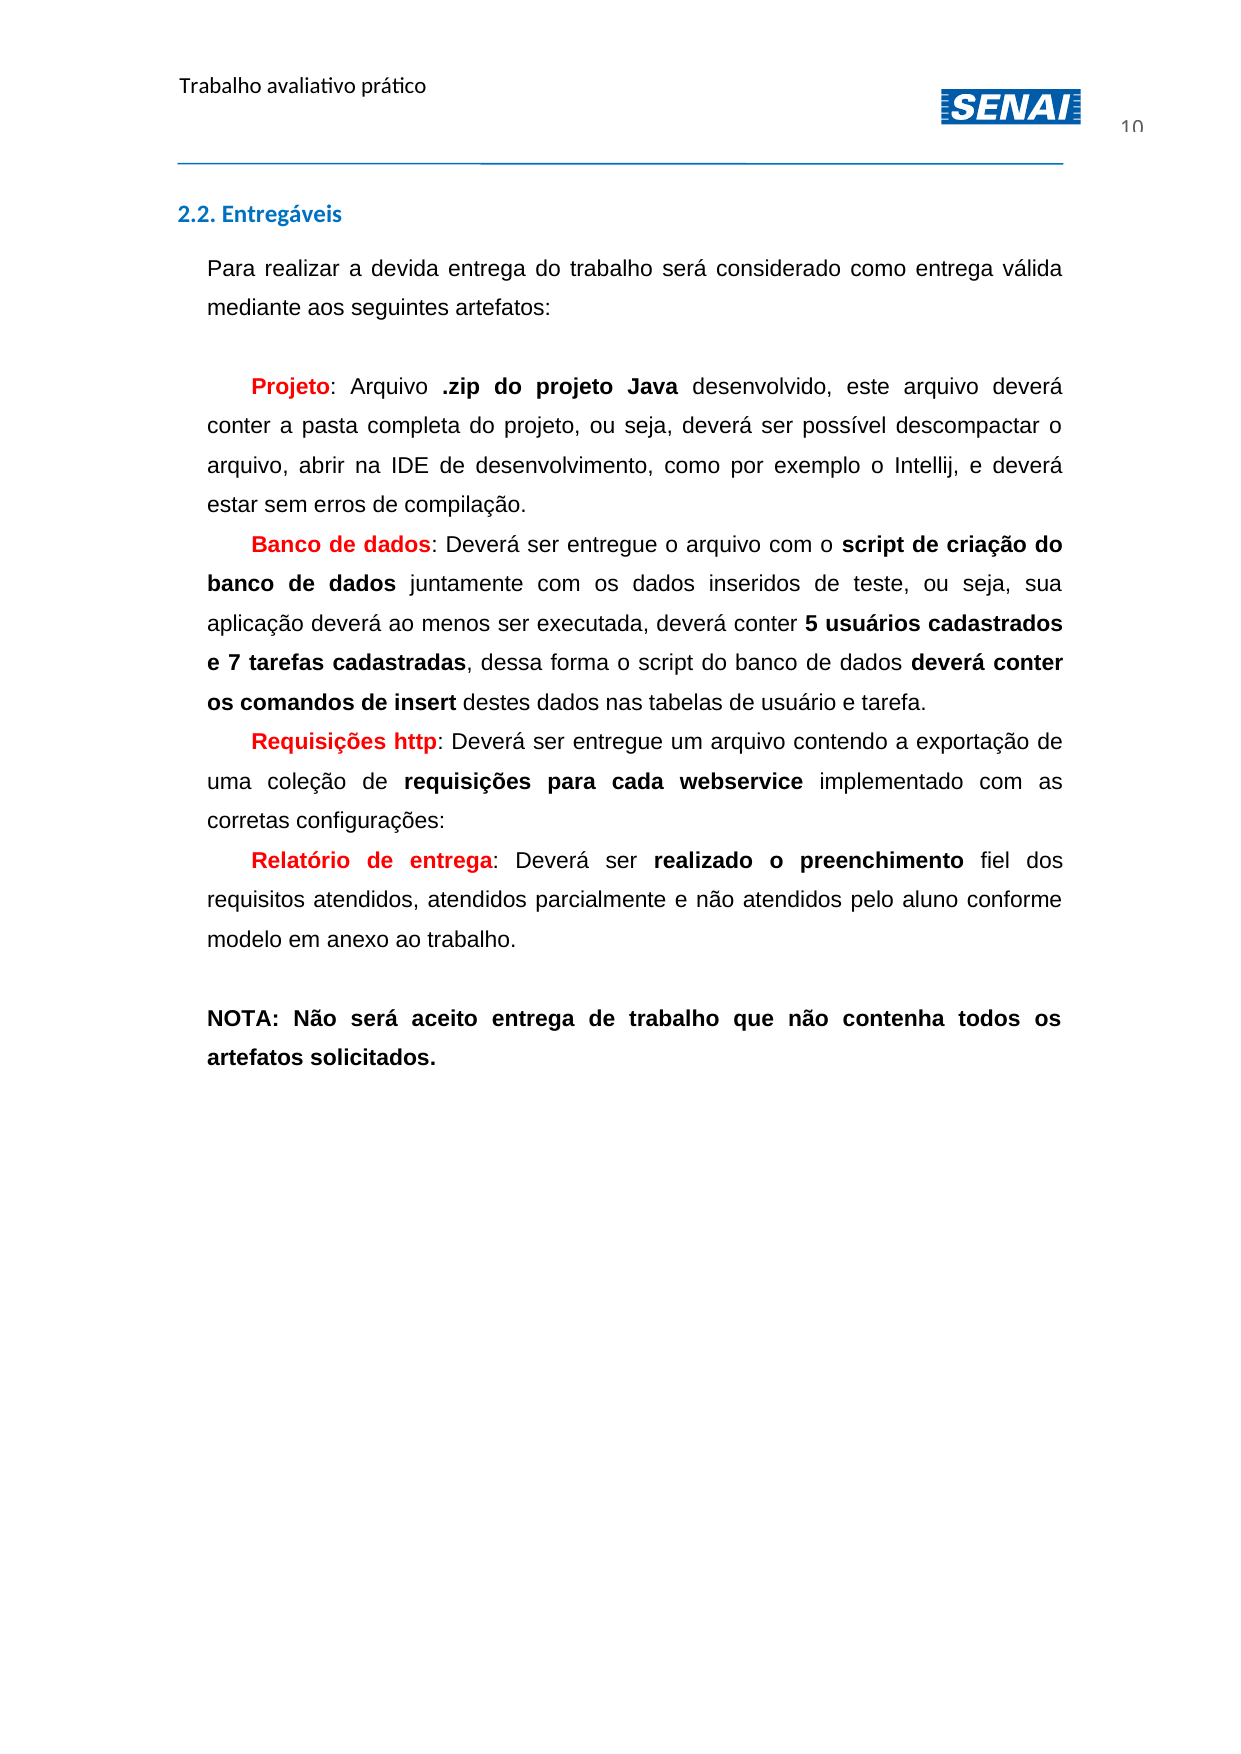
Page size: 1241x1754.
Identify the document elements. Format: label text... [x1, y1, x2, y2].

list Para realizar a devida entrega do trabalho será considerado como entrega válida mediante aos seguintes artefatos: [207, 254, 1063, 320]
list Relatório de entrega: Deverá ser realizado o preenchimento fiel dos requisitos atendidos, atendidos parcialmente e não atendidos pelo aluno conforme modelo em anexo ao trabalho. [207, 847, 1063, 952]
list Requisições http: Deverá ser entregue um arquivo contendo a exportação de uma coleção de requisições para cada webservice implementado com as corretas configurações: [207, 728, 1063, 833]
text 2.2. Entregáveis [177, 192, 1063, 229]
list Banco de dados: Deverá ser entregue o arquivo com o script de criação do banco de dados juntamente com os dados inseridos de teste, ou seja, sua aplicação deverá ao menos ser executada, deverá conter 5 usuários cadastrados e 7 tarefas cadastradas, dessa forma o script do banco de dados deverá conter os comandos de insert destes dados nas tabelas de usuário e tarefa. [207, 531, 1063, 715]
list NOTA: Não será aceito entrega de trabalho que não contenha todos os artefatos solicitados. [207, 1004, 1063, 1070]
list Projeto: Arquivo .zip do projeto Java desenvolvido, este arquivo deverá conter a pasta completa do projeto, ou seja, deverá ser possível descompactar o arquivo, abrir na IDE de desenvolvimento, como por exemplo o Intellij, e deverá estar sem erros de compilação. [207, 373, 1063, 518]
